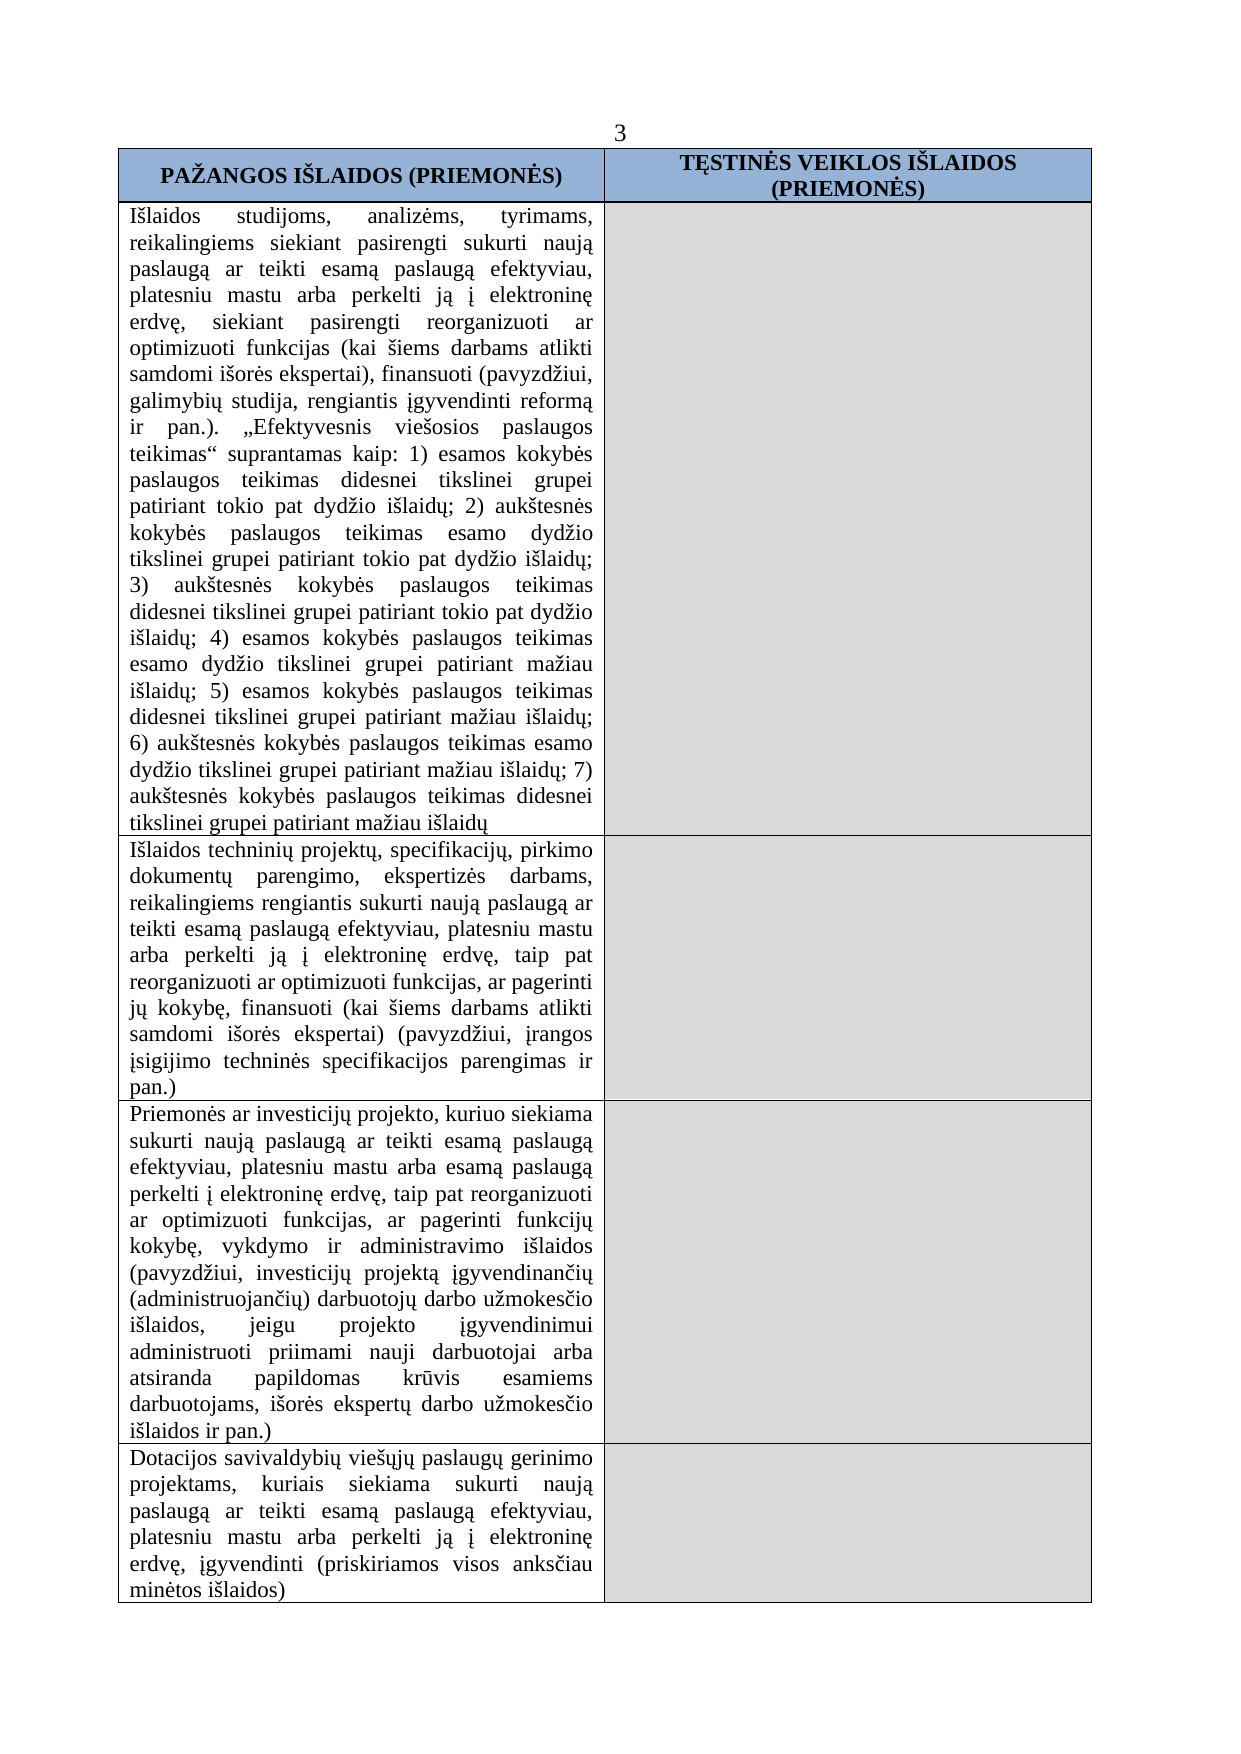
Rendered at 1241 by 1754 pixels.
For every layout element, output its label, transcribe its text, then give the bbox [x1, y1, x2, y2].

table_cell Išlaidos techninių projektų, specifikacijų, pirkimo dokumentų parengimo, ekspertizės darbams, reikalingiems rengiantis sukurti naują paslaugą ar teikti esamą paslaugą efektyviau, platesniu mastu arba perkelti ją į elektroninę erdvę, taip pat reorganizuoti ar optimizuoti funkcijas, ar pagerinti jų kokybę, finansuoti (kai šiems darbams atlikti samdomi išorės ekspertai) (pavyzdžiui, įrangos įsigijimo techninės specifikacijos parengimas ir pan.) [119, 836, 604, 1099]
table_cell Priemonės ar investicijų projekto, kuriuo siekiama sukurti naują paslaugą ar teikti esamą paslaugą efektyviau, platesniu mastu arba esamą paslaugą perkelti į elektroninę erdvę, taip pat reorganizuoti ar optimizuoti funkcijas, ar pagerinti funkcijų kokybę, vykdymo ir administravimo išlaidos (pavyzdžiui, investicijų projektą įgyvendinančių (administruojančių) darbuotojų darbo užmokesčio išlaidos, jeigu projekto įgyvendinimui administruoti priimami nauji darbuotojai arba atsiranda papildomas krūvis esamiems darbuotojams, išorės ekspertų darbo užmokesčio išlaidos ir pan.) [119, 1101, 604, 1443]
table_cell [605, 1444, 1091, 1602]
table_cell Išlaidos studijoms, analizėms, tyrimams, reikalingiems siekiant pasirengti sukurti naują paslaugą ar teikti esamą paslaugą efektyviau, platesniu mastu arba perkelti ją į elektroninę erdvę, siekiant pasirengti reorganizuoti ar optimizuoti funkcijas (kai šiems darbams atlikti samdomi išorės ekspertai), finansuoti (pavyzdžiui, galimybių studija, rengiantis įgyvendinti reformą ir pan.). „Efektyvesnis viešosios paslaugos teikimas“ suprantamas kaip: 1) esamos kokybės paslaugos teikimas didesnei tikslinei grupei patiriant tokio pat dydžio išlaidų; 2) aukštesnės kokybės paslaugos teikimas esamo dydžio tikslinei grupei patiriant tokio pat dydžio išlaidų; 3) aukštesnės kokybės paslaugos teikimas didesnei tikslinei grupei patiriant tokio pat dydžio išlaidų; 4) esamos kokybės paslaugos teikimas esamo dydžio tikslinei grupei patiriant mažiau išlaidų; 5) esamos kokybės paslaugos teikimas didesnei tikslinei grupei patiriant mažiau išlaidų; 6) aukštesnės kokybės paslaugos teikimas esamo dydžio tikslinei grupei patiriant mažiau išlaidų; 7) aukštesnės kokybės paslaugos teikimas didesnei tikslinei grupei patiriant mažiau išlaidų [119, 203, 604, 835]
table_header TĘSTINĖS VEIKLOS IŠLAIDOS (PRIEMONĖS) [605, 149, 1091, 201]
table_cell Dotacijos savivaldybių viešųjų paslaugų gerinimo projektams, kuriais siekiama sukurti naują paslaugą ar teikti esamą paslaugą efektyviau, platesniu mastu arba perkelti ją į elektroninę erdvę, įgyvendinti (priskiriamos visos anksčiau minėtos išlaidos) [119, 1444, 604, 1602]
table_cell [605, 836, 1091, 1099]
table_header PAŽANGOS IŠLAIDOS (PRIEMONĖS) [119, 149, 604, 201]
table_cell [605, 203, 1091, 835]
table_cell [605, 1101, 1091, 1443]
